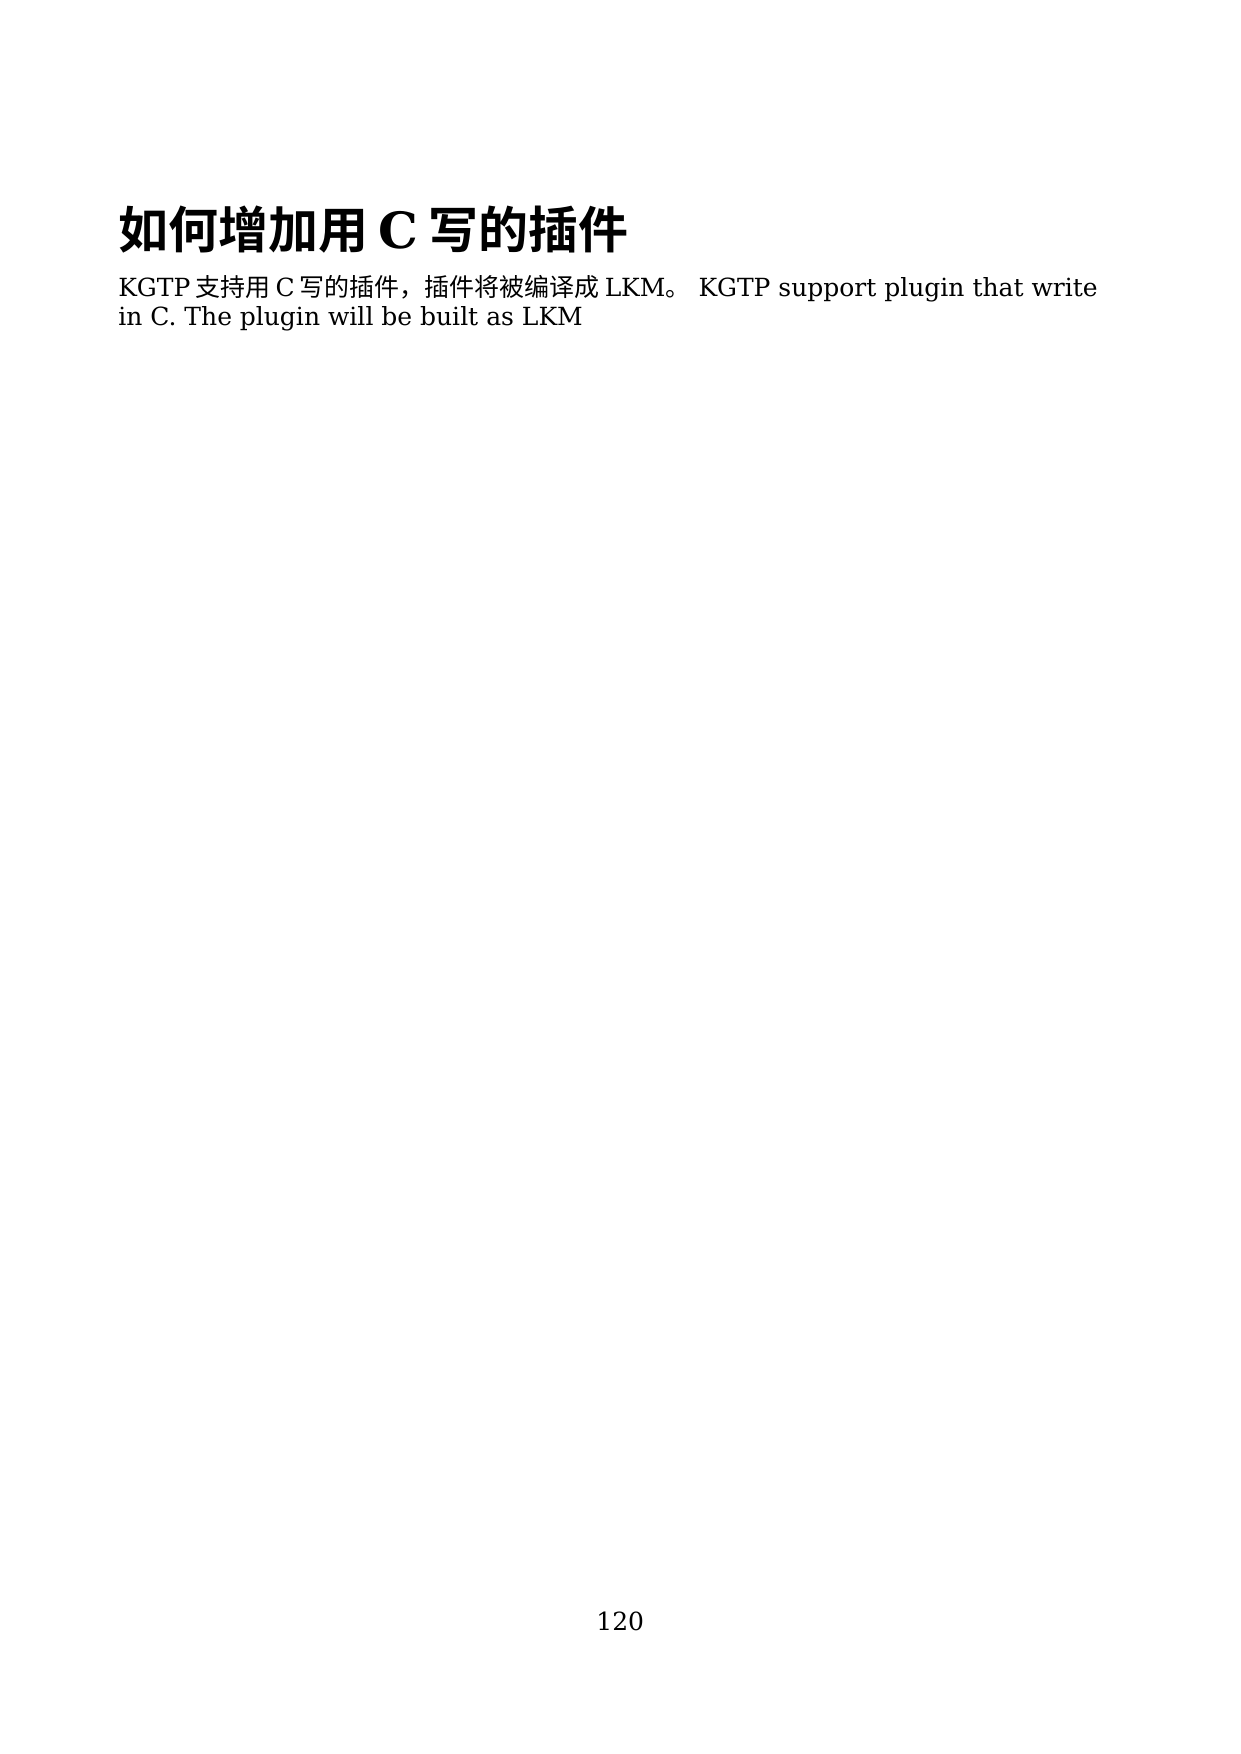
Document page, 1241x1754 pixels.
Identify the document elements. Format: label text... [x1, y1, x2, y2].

text KGTP支持用C写的插件，插件将被编译成LKM。 KGTP support plugin that write in C. The plugin will be built as LKM [118, 273, 1122, 331]
subtitle 如何增加用C写的插件 [118, 202, 1122, 261]
